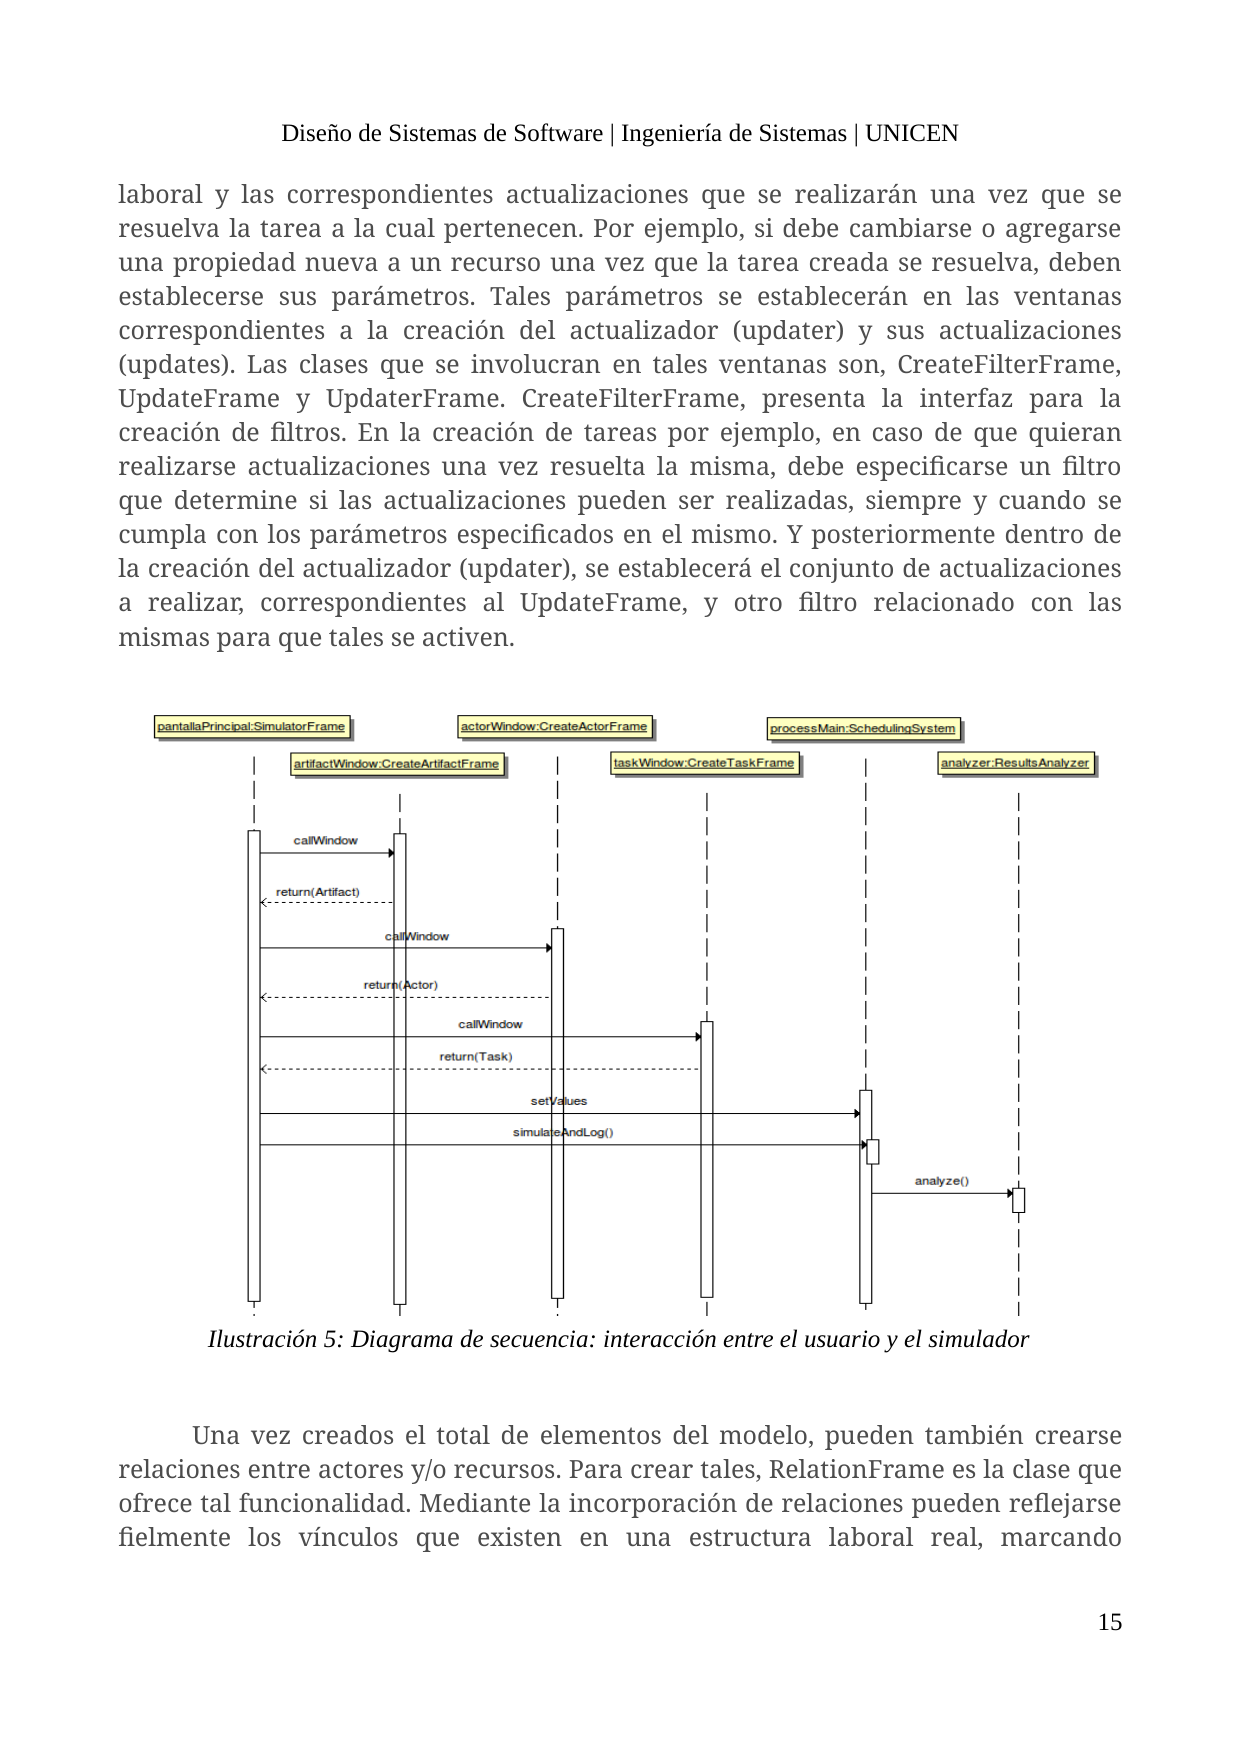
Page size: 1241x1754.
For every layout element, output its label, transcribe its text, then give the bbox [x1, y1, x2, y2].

picture [141, 700, 1113, 1316]
text Una vez creados el total de elementos del modelo, pueden también crearse relaciones entre actores y/o recursos. Para crear tales, RelationFrame es la clase que ofrece tal funcionalidad. Mediante la incorporación de relaciones pueden reflejarse fielmente los vínculos que existen en una estructura laboral real, marcando [118, 1418, 1122, 1554]
text Ilustración 5: Diagrama de secuencia: interacción entre el usuario y el simulador [125, 1324, 1115, 1353]
text laboral y las correspondientes actualizaciones que se realizarán una vez que se resuelva la tarea a la cual pertenecen. Por ejemplo, si debe cambiarse o agregarse una propiedad nueva a un recurso una vez que la tarea creada se resuelva, deben establecerse sus parámetros. Tales parámetros se establecerán en las ventanas correspondientes a la creación del actualizador (updater) y sus actualizaciones (updates). Las clases que se involucran en tales ventanas son, CreateFilterFrame, UpdateFrame y UpdaterFrame. CreateFilterFrame, presenta la interfaz para la creación de filtros. En la creación de tareas por ejemplo, en caso de que quieran realizarse actualizaciones una vez resuelta la misma, debe especificarse un filtro que determine si las actualizaciones pueden ser realizadas, siempre y cuando se cumpla con los parámetros especificados en el mismo. Y posteriormente dentro de la creación del actualizador (updater), se establecerá el conjunto de actualizaciones a realizar, correspondientes al UpdateFrame, y otro filtro relacionado con las mismas para que tales se activen. [118, 176, 1122, 653]
